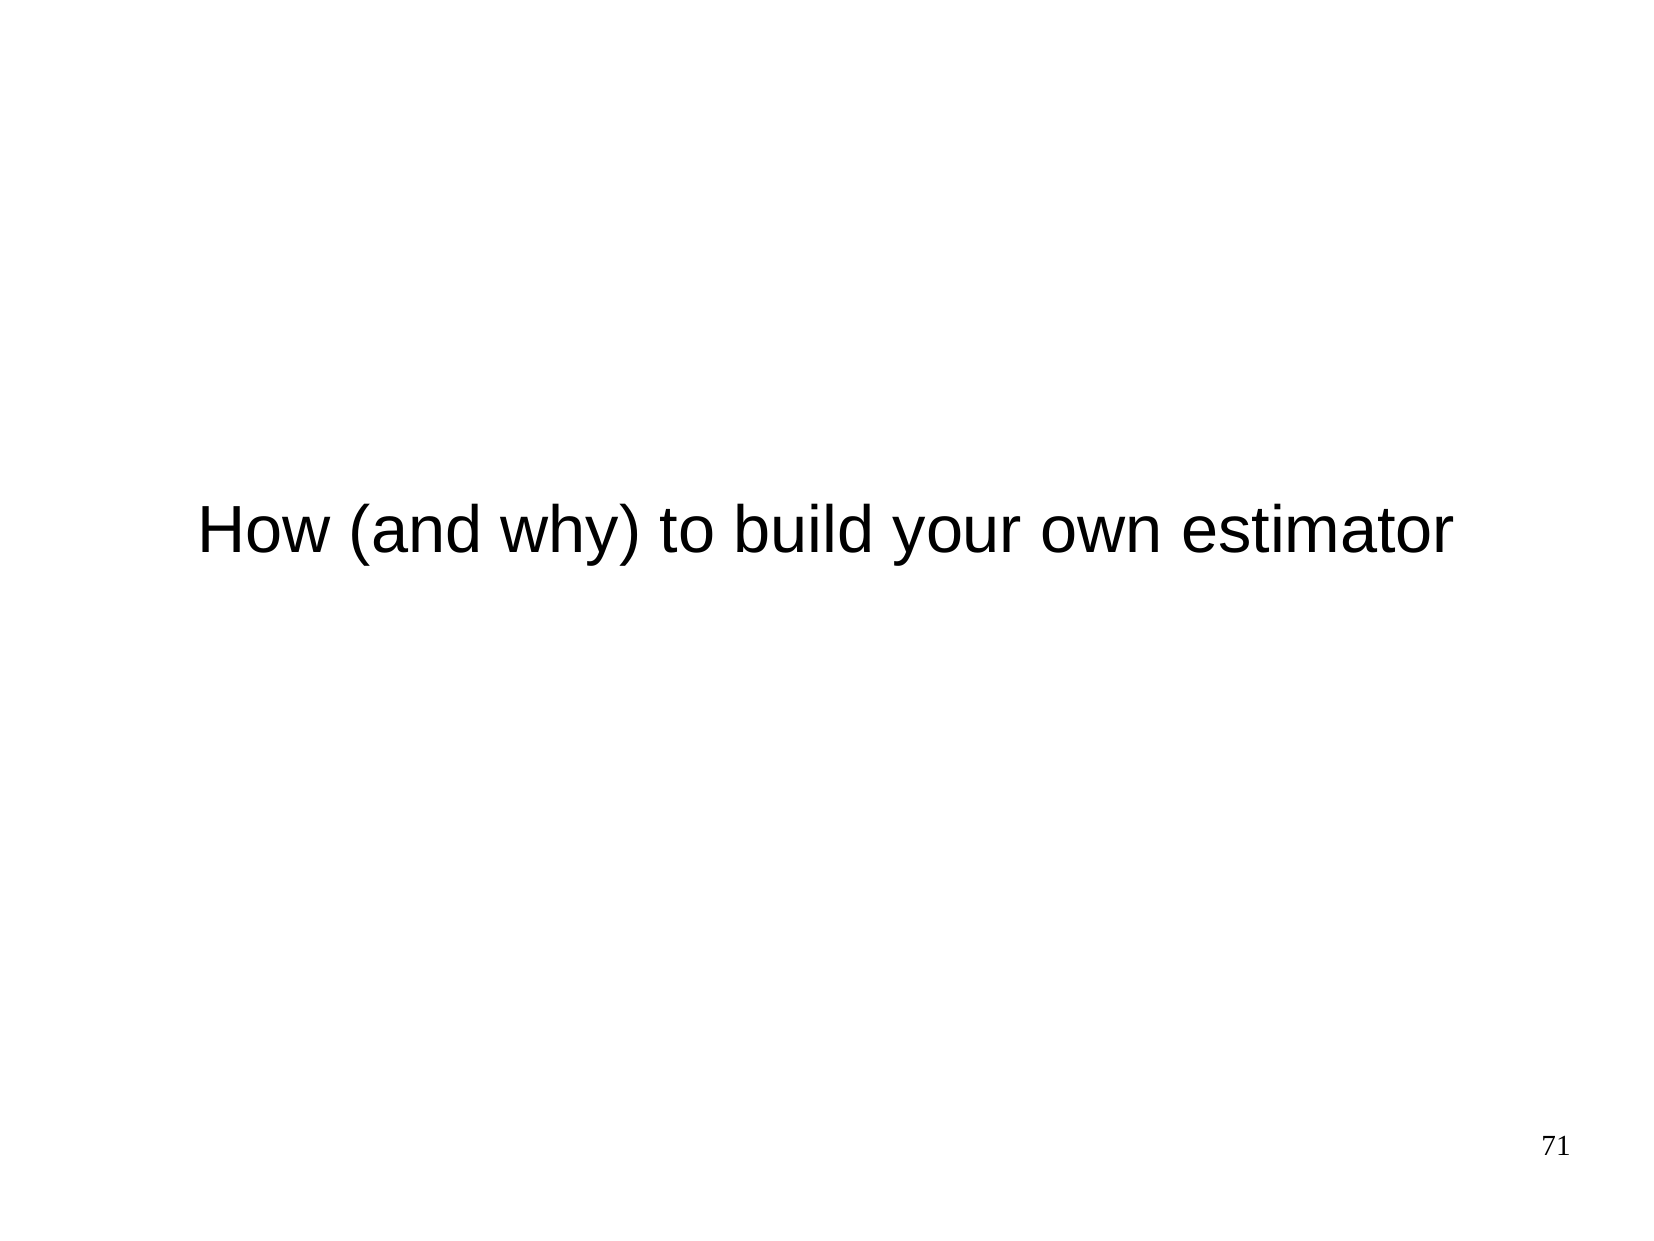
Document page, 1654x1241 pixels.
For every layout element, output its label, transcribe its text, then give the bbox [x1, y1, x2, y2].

subtitle How (and why) to build your own estimator [82, 49, 1571, 1010]
